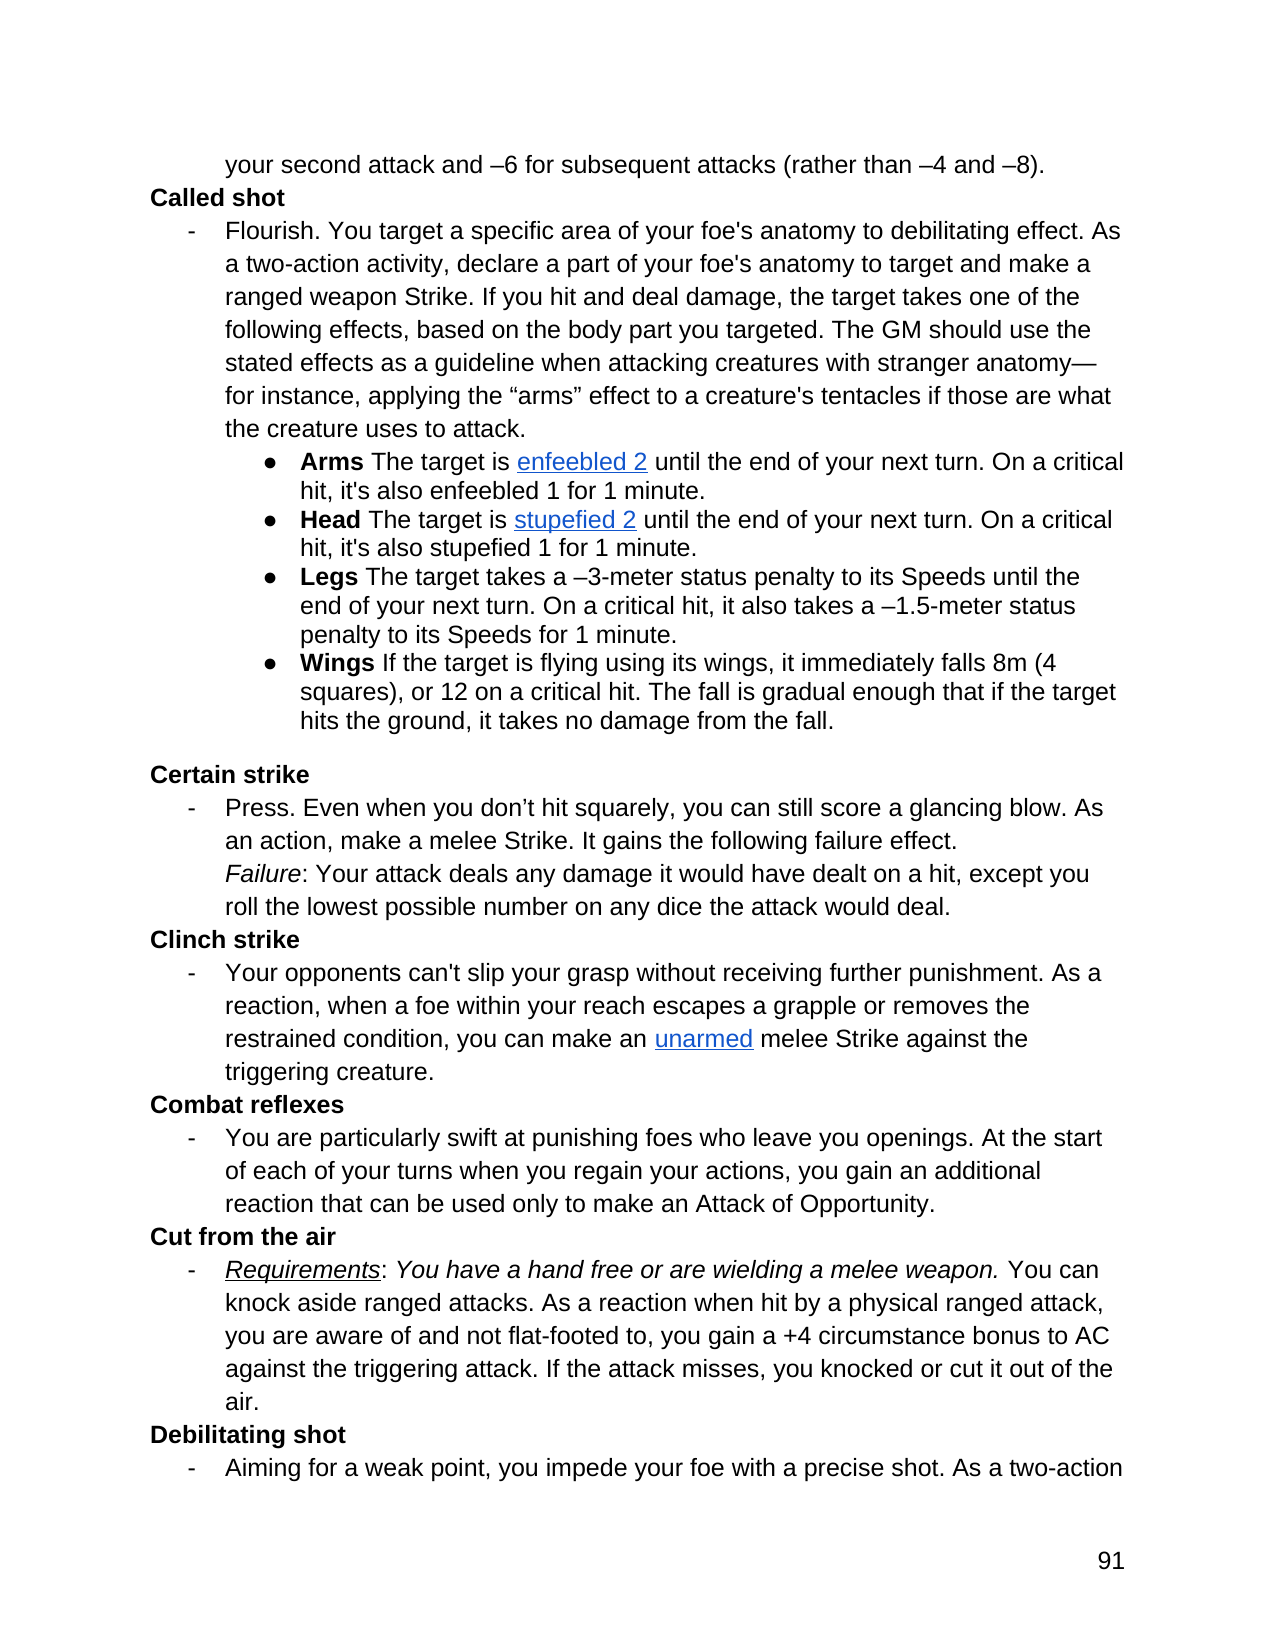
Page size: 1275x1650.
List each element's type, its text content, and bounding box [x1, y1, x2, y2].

list your second attack and –6 for subsequent attacks (rather than –4 and –8). [187, 150, 1125, 179]
list You are particularly swift at punishing foes who leave you openings. At the start of each of your turns when you regain your actions, you gain an additional reaction that can be used only to make an Attack of Opportunity. [187, 1123, 1125, 1218]
list Head The target is stupefied 2 until the end of your next turn. On a critical hit, it's also stupefied 1 for 1 minute. [262, 505, 1125, 562]
list Arms The target is enfeebled 2 until the end of your next turn. On a critical hit, it's also enfeebled 1 for 1 minute. [262, 447, 1125, 505]
text Failure: Your attack deals any damage it would have dealt on a hit, except you roll the lowest possible number on any dice the attack would deal. [225, 859, 1125, 921]
list Aiming for a weak point, you impede your foe with a precise shot. As a two-action [187, 1453, 1125, 1482]
list Wings If the target is flying using its wings, it immediately falls 8m (4 squares), or 12 on a critical hit. The fall is gradual enough that if the target hits the ground, it takes no damage from the fall. [262, 648, 1125, 735]
text Clinch strike [150, 925, 1125, 953]
list Legs The target takes a –3-meter status penalty to its Speeds until the end of your next turn. On a critical hit, it also takes a –1.5-meter status penalty to its Speeds for 1 minute. [262, 562, 1125, 648]
text Combat reflexes [150, 1090, 1125, 1119]
text Certain strike [150, 760, 1125, 788]
text Called shot [150, 183, 1125, 212]
list Flourish. You target a specific area of your foe's anatomy to debilitating effect. As a two-action activity, declare a part of your foe's anatomy to target and make a ranged weapon Strike. If you hit and deal damage, the target takes one of the following effects, based on the body part you targeted. The GM should use the stated effects as a guideline when attacking creatures with stranger anatomy—for instance, applying the “arms” effect to a creature's tentacles if those are what the creature uses to attack. [187, 216, 1125, 443]
list Press. Even when you don’t hit squarely, you can still score a glancing blow. As an action, make a melee Strike. It gains the following failure effect. [187, 793, 1125, 854]
text Cut from the air [150, 1222, 1125, 1251]
list Your opponents can't slip your grasp without receiving further punishment. As a reaction, when a foe within your reach escapes a grapple or removes the restrained condition, you can make an unarmed melee Strike against the triggering creature. [187, 958, 1125, 1086]
text Debilitating shot [150, 1420, 1125, 1449]
list Requirements: You have a hand free or are wielding a melee weapon. You can knock aside ranged attacks. As a reaction when hit by a physical ranged attack, you are aware of and not flat-footed to, you gain a +4 circumstance bonus to AC against the triggering attack. If the attack misses, you knocked or cut it out of the air. [187, 1255, 1125, 1416]
